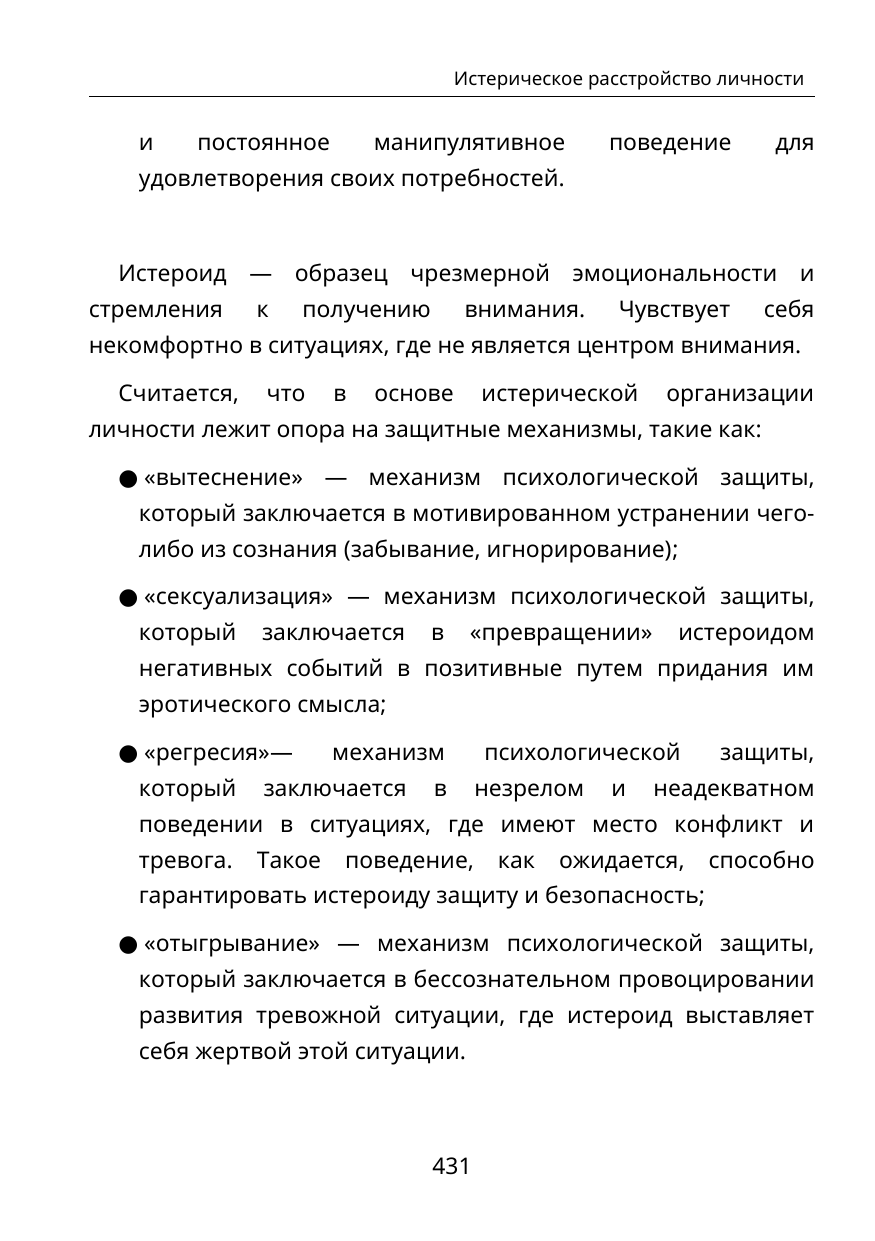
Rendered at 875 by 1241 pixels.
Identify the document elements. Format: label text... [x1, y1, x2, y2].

list «отыгрывание» — механизм психологической защиты, который заключается в бессознательном провоцировании развития тревожной ситуации, где истероид выставляет себя жертвой этой ситуации. [118, 927, 815, 1066]
text Считается, что в основе истерической организации личности лежит опора на защитные механизмы, такие как: [88, 377, 815, 444]
list «сексуализация» — механизм психологической защиты, который заключается в «превращении» истероидом негативных событий в позитивные путем придания им эротического смысла; [118, 580, 815, 719]
list «вытеснение» — механизм психологической защиты, который заключается в мотивированном устранении чего-либо из сознания (забывание, игнорирование); [118, 461, 815, 564]
text Истероид — образец чрезмерной эмоциональности и стремления к получению внимания. Чувствует себя некомфортно в ситуациях, где не является центром внимания. [88, 257, 815, 361]
list и постоянное манипулятивное поведение для удовлетворения своих потребностей. [118, 126, 815, 193]
list «регресия»— механизм психологической защиты, который заключается в незрелом и неадекватном поведении в ситуациях, где имеют место конфликт и тревога. Такое поведение, как ожидается, способно гарантировать истероиду защиту и безопасность; [118, 736, 815, 911]
